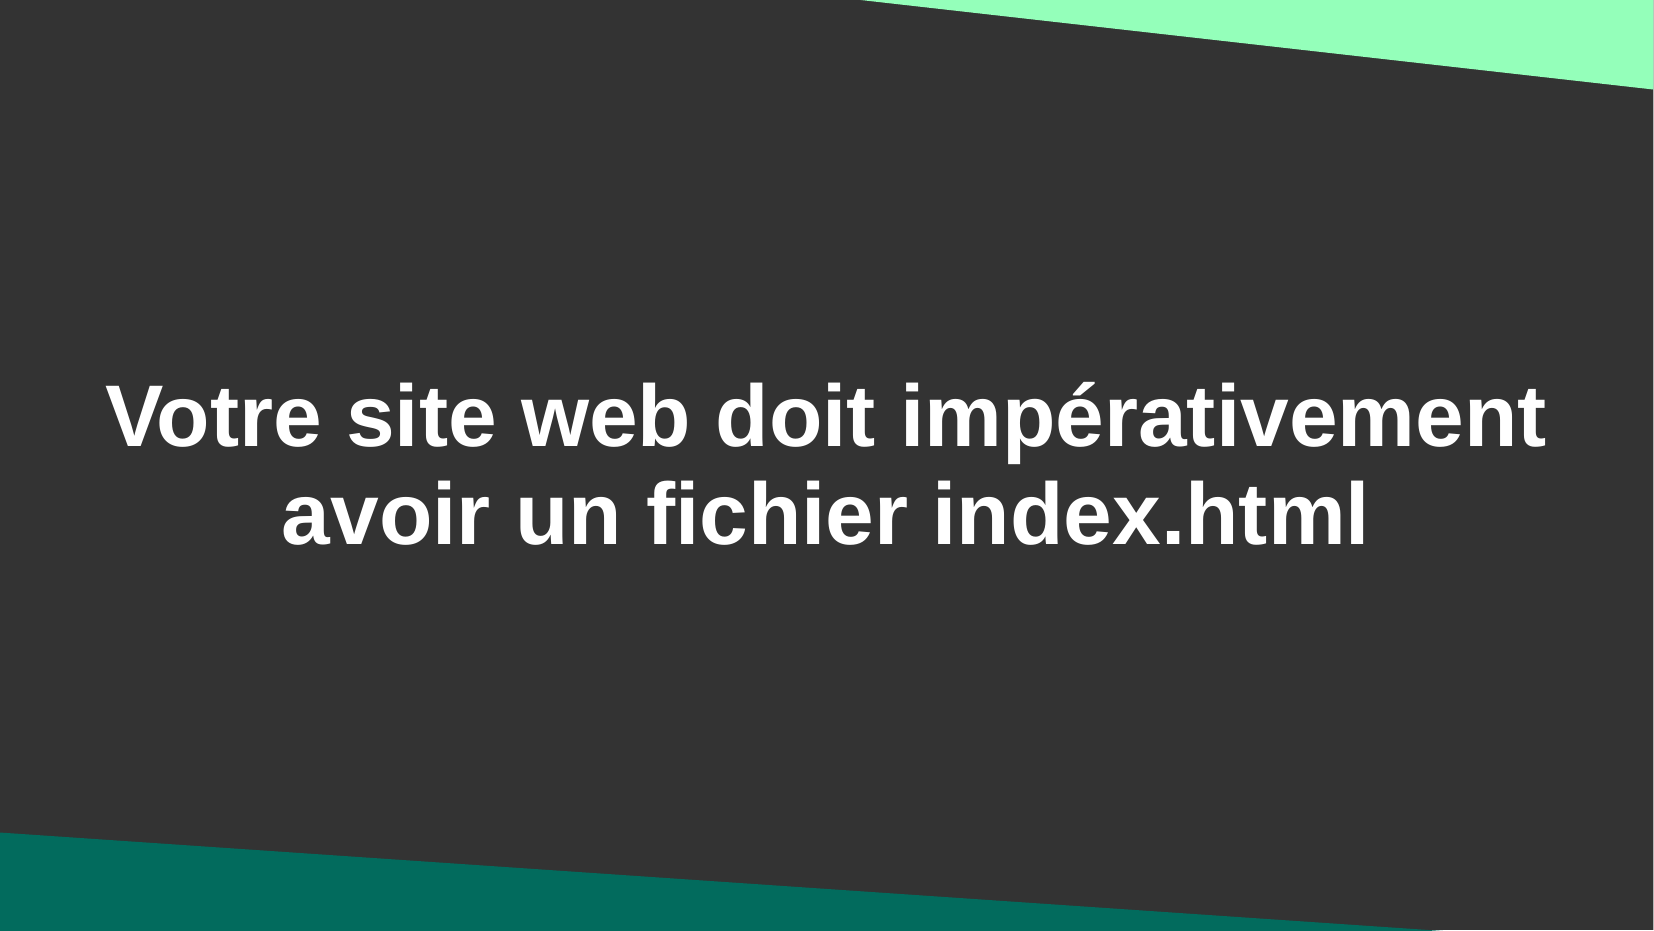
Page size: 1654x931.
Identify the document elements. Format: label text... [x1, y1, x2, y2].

text_box [860, 0, 1654, 90]
title Votre site web doit impérativement avoir un fichier index.html [31, 367, 1622, 563]
